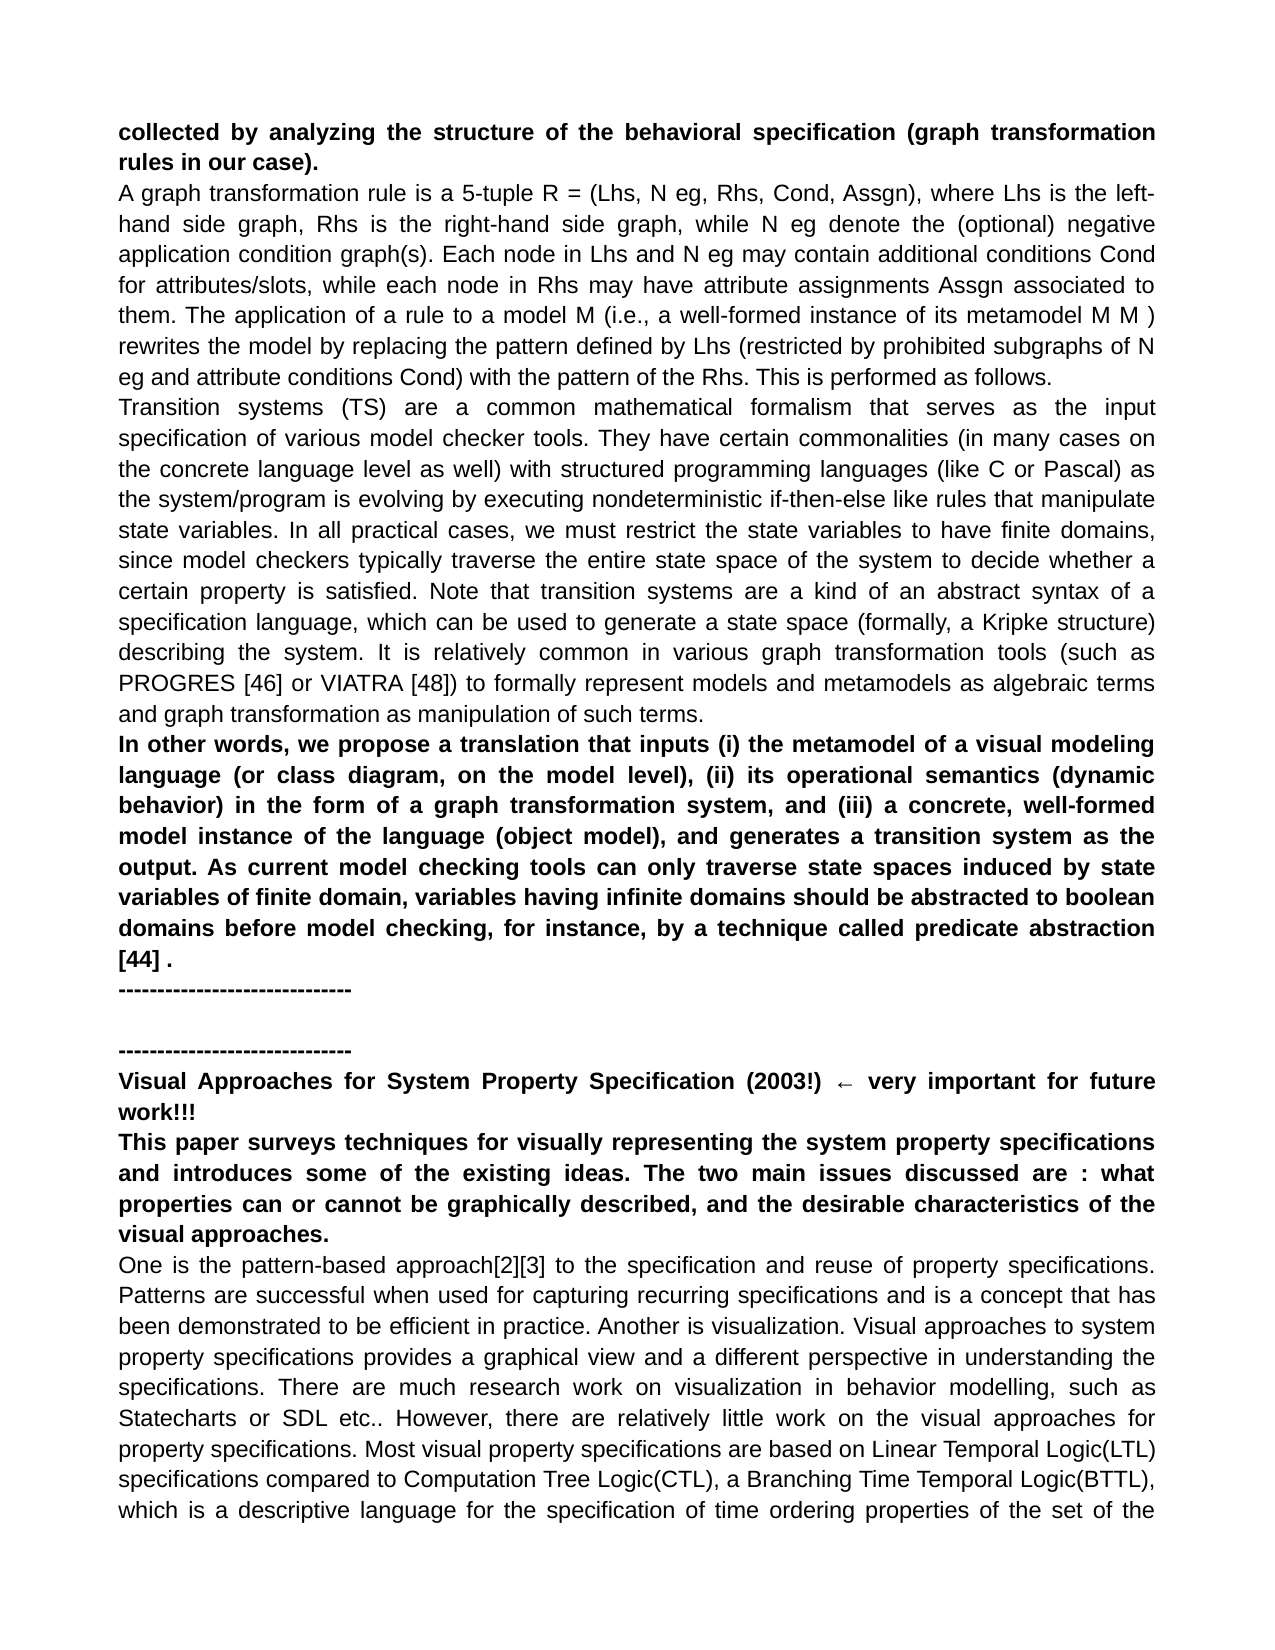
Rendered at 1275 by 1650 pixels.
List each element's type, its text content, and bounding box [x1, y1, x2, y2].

text Transition systems (TS) are a common mathematical formalism that serves as the input specification of various model checker tools. They have certain commonalities (in many cases on the concrete language level as well) with structured programming languages (like C or Pascal) as the system/program is evolving by executing nondeterministic if-then-else like rules that manipulate state variables. In all practical cases, we must restrict the state variables to have finite domains, since model checkers typically traverse the entire state space of the system to decide whether a certain property is satisfied. Note that transition systems are a kind of an abstract syntax of a specification language, which can be used to generate a state space (formally, a Kripke structure) describing the system. It is relatively common in various graph transformation tools (such as PROGRES [46] or VIATRA [48]) to formally represent models and metamodels as algebraic terms and graph transformation as manipulation of such terms. [118, 394, 1157, 727]
text A graph transformation rule is a 5-tuple R = (Lhs, N eg, Rhs, Cond, Assgn), where Lhs is the left-hand side graph, Rhs is the right-hand side graph, while N eg denote the (optional) negative application condition graph(s). Each node in Lhs and N eg may contain additional conditions Cond for attributes/slots, while each node in Rhs may have attribute assignments Assgn associated to them. The application of a rule to a model M (i.e., a well-formed instance of its metamodel M M ) rewrites the model by replacing the pattern defined by Lhs (restricted by prohibited subgraphs of N eg and attribute conditions Cond) with the pattern of the Rhs. This is performed as follows. [118, 179, 1157, 390]
text ------------------------------ [118, 976, 1157, 1002]
text ------------------------------ [118, 1037, 1157, 1064]
text Visual Approaches for System Property Specification (2003!) ← very important for future work!!! [118, 1067, 1157, 1125]
text This paper surveys techniques for visually representing the system property specifications and introduces some of the existing ideas. The two main issues discussed are : what properties can or cannot be graphically described, and the desirable characteristics of the visual approaches. [118, 1129, 1157, 1247]
text One is the pattern-based approach[2][3] to the specification and reuse of property specifications. Patterns are successful when used for capturing recurring specifications and is a concept that has been demonstrated to be efficient in practice. Another is visualization. Visual approaches to system property specifications provides a graphical view and a different perspective in understanding the specifications. There are much research work on visualization in behavior modelling, such as Statecharts or SDL etc.. However, there are relatively little work on the visual approaches for property specifications. Most visual property specifications are based on Linear Temporal Logic(LTL) specifications compared to Computation Tree Logic(CTL), a Branching Time Temporal Logic(BTTL), which is a descriptive language for the specification of time ordering properties of the set of the [118, 1251, 1157, 1523]
text In other words, we propose a translation that inputs (i) the metamodel of a visual modeling language (or class diagram, on the model level), (ii) its operational semantics (dynamic behavior) in the form of a graph transformation system, and (iii) a concrete, well-formed model instance of the language (object model), and generates a transition system as the output. As current model checking tools can only traverse state spaces induced by state variables of finite domain, variables having infinite domains should be abstracted to boolean domains before model checking, for instance, by a technique called predicate abstraction [44] . [118, 731, 1157, 972]
text collected by analyzing the structure of the behavioral specification (graph transformation rules in our case). [118, 118, 1157, 176]
